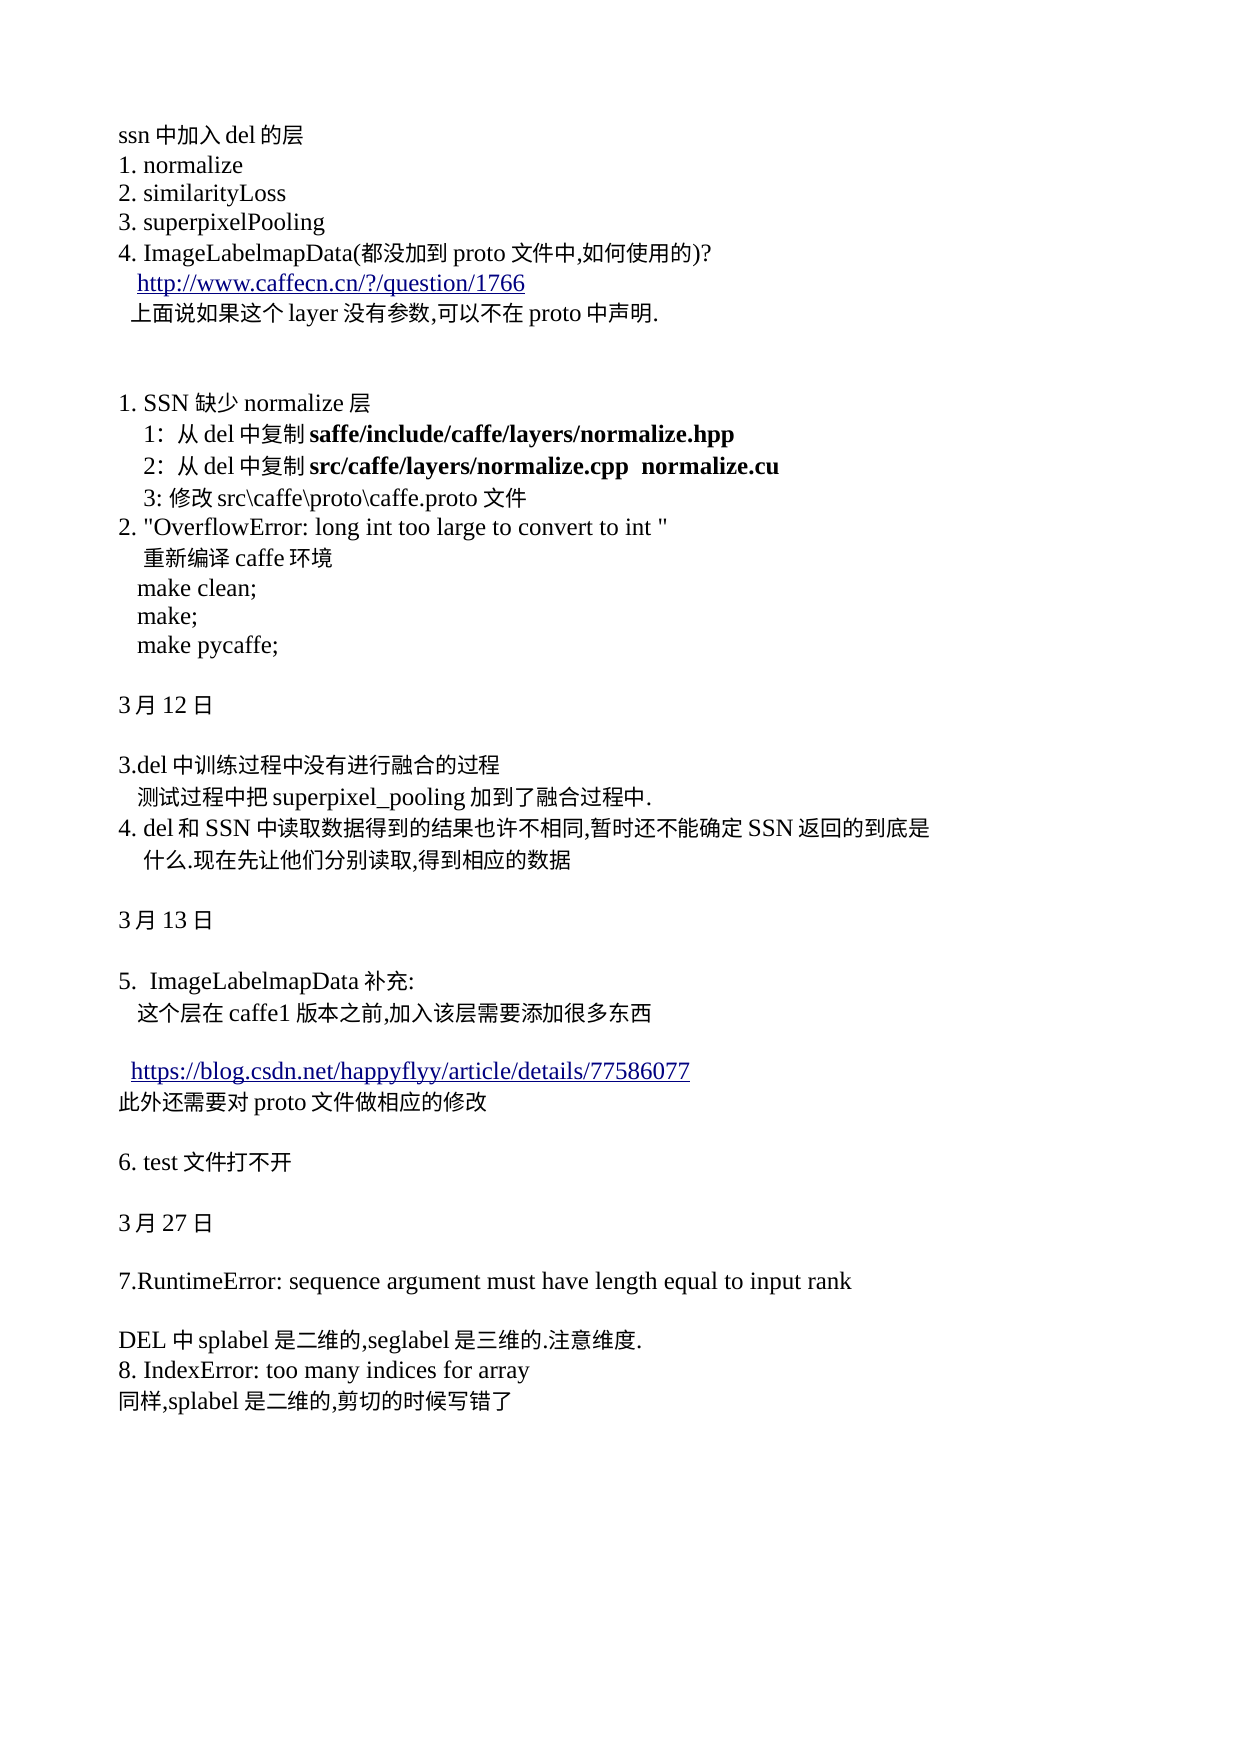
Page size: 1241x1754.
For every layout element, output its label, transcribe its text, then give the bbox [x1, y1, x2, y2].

text make clean; make; make pycaffe; [118, 573, 1122, 659]
text 1：从del中复制saffe/include/caffe/layers/normalize.hpp [118, 417, 1122, 449]
text 同样,splabel是二维的,剪切的时候写错了 [118, 1384, 1122, 1416]
text 4. del和SSN中读取数据得到的结果也许不相同,暂时还不能确定SSN返回的到底是 [118, 811, 1122, 843]
text DEL中splabel是二维的,seglabel是三维的.注意维度. [118, 1323, 1122, 1355]
text 此外还需要对proto文件做相应的修改 [118, 1085, 1122, 1116]
text https://blog.csdn.net/happyflyy/article/details/77586077 [118, 1056, 1122, 1085]
text 4. ImageLabelmapData(都没加到proto文件中,如何使用的)​? [118, 236, 1122, 268]
text 3: 修改src\caffe\proto\caffe.proto文件 [118, 481, 1122, 512]
text 2：从del中复制src/caffe/layers/normalize.cpp normalize.cu [118, 449, 1122, 481]
text 3. superpixelPooling [118, 207, 1122, 236]
text 3月27日 [118, 1206, 1122, 1237]
text ssn中加入del的层 [118, 118, 1122, 150]
text 8. IndexError: too many indices for array [118, 1355, 1122, 1384]
text 重新编译caffe环境 [118, 541, 1122, 573]
text 上面说如果这个layer没有参数,可以不在proto中声明. [118, 296, 1122, 328]
text 3.del中训练过程中没有进行融合的过程 [118, 748, 1122, 780]
text 2. similarityLoss [118, 178, 1122, 207]
text 什么.现在先让他们分别读取,得到相应的数据 [118, 843, 1122, 875]
text 7.RuntimeError: sequence argument must have length equal to input rank [118, 1266, 1122, 1295]
text 3月12日 [118, 688, 1122, 719]
text 2. "OverflowError: long int too large to convert to int " [118, 512, 1122, 541]
text http://www.caffecn.cn/?/question/1766 [118, 268, 1122, 296]
text 1. SSN 缺少 normalize层 [118, 386, 1122, 417]
text 测试过程中把superpixel_pooling加到了融合过程中. [118, 780, 1122, 811]
text 6. test文件打不开 [118, 1145, 1122, 1177]
text 5. ImageLabelmapData补充: [118, 964, 1122, 996]
text 3月13日 [118, 903, 1122, 935]
text 1. normalize [118, 150, 1122, 178]
text 这个层在caffe1版本之前,加入该层需要添加很多东西 [118, 996, 1122, 1027]
